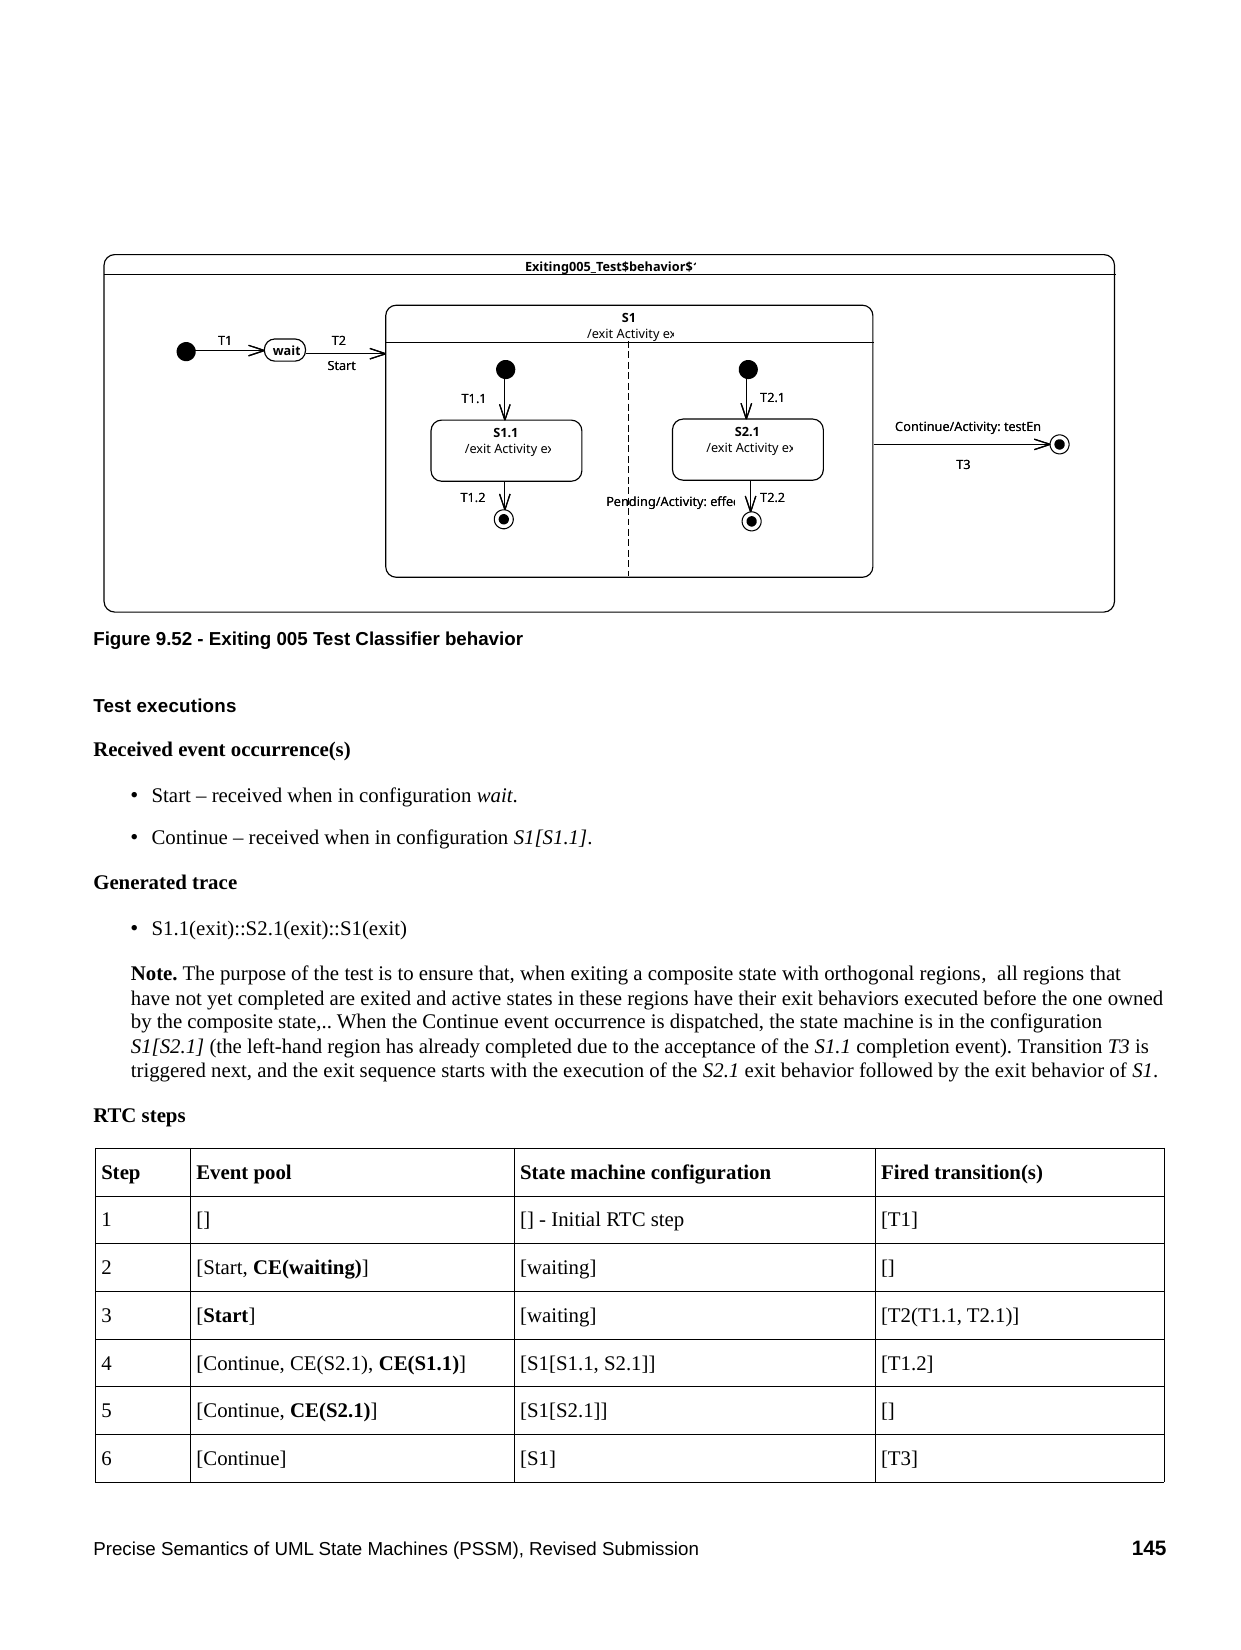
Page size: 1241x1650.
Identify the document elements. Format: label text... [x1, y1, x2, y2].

list S1.1(exit)::S2.1(exit)::S1(exit) [131, 915, 1164, 940]
text Generated trace [93, 870, 1164, 894]
table_cell [] - Initial RTC step [515, 1197, 875, 1243]
table_cell [Continue, CE(S2.1)] [191, 1387, 514, 1434]
table_header Step [96, 1149, 190, 1196]
table_cell [Start] [191, 1292, 514, 1339]
text Received event occurrence(s) [93, 737, 1164, 761]
table_header State machine configuration [515, 1149, 875, 1196]
table_cell [] [876, 1244, 1164, 1291]
table_cell [waiting] [515, 1244, 875, 1291]
table_cell [S1[S2.1]] [515, 1387, 875, 1434]
table_header Fired transition(s) [876, 1149, 1164, 1196]
table_cell [T2(T1.1, T2.1)] [876, 1292, 1164, 1339]
table_cell [Continue] [191, 1435, 514, 1482]
table_cell [Continue, CE(S2.1), CE(S1.1)] [191, 1340, 514, 1386]
table_cell 2 [96, 1244, 190, 1291]
table_cell [] [191, 1197, 514, 1243]
table_cell 1 [96, 1197, 190, 1243]
table_cell 6 [96, 1435, 190, 1482]
table_cell 5 [96, 1387, 190, 1434]
table_cell [T3] [876, 1435, 1164, 1482]
list Continue – received when in configuration S1[S1.1]. [131, 824, 1164, 849]
table_cell 3 [96, 1292, 190, 1339]
table_cell [S1[S1.1, S2.1]] [515, 1340, 875, 1386]
text Figure 9.52 - Exiting 005 Test Classifier behavior [93, 243, 1127, 649]
table_cell [S1] [515, 1435, 875, 1482]
list Start – received when in configuration wait. [131, 782, 1164, 807]
table_cell 4 [96, 1340, 190, 1386]
table_header Event pool [191, 1149, 514, 1196]
subtitle Test executions [93, 695, 1164, 716]
text Note. The purpose of the test is to ensure that, when exiting a composite state with orthogonal regions, all regions that have not yet completed are exited and active states in these regions have their exit behaviors executed before the one owned by the composite state,.. When the Continue event occurrence is dispatched, the state machine is in the configuration S1[S2.1] (the left-hand region has already completed due to the acceptance of the S1.1 completion event). Transition T3 is triggered next, and the exit sequence starts with the execution of the S2.1 exit behavior followed by the exit behavior of S1. [131, 961, 1164, 1082]
table_cell [T1.2] [876, 1340, 1164, 1386]
text RTC steps [93, 1103, 1164, 1127]
table_cell [waiting] [515, 1292, 875, 1339]
table_cell [] [876, 1387, 1164, 1434]
table_cell [T1] [876, 1197, 1164, 1243]
table_cell [Start, CE(waiting)] [191, 1244, 514, 1291]
